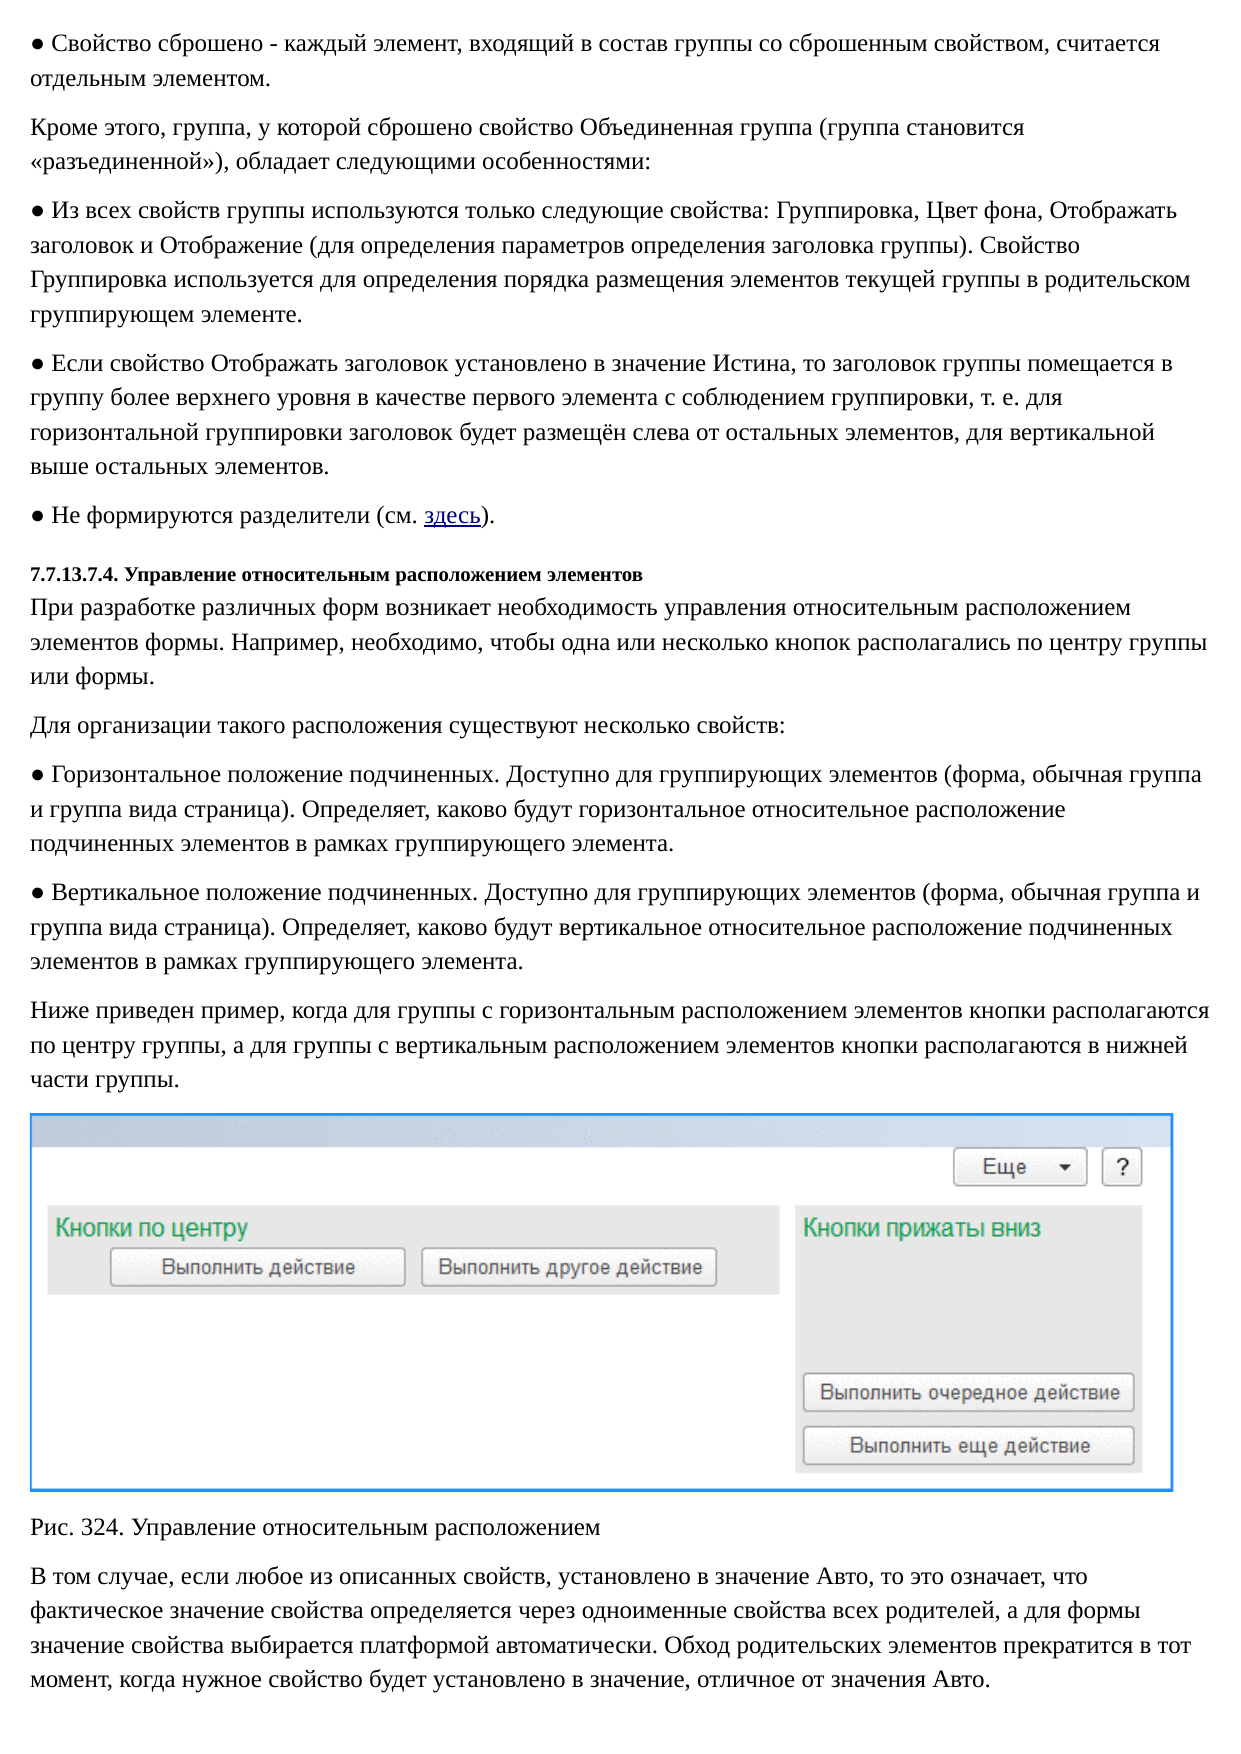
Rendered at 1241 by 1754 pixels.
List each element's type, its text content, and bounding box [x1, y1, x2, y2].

text Рис. 324. Управление относительным расположением [30, 1512, 1211, 1540]
text ● Не формируются разделители (см. здесь). [30, 500, 1211, 529]
text ● Свойство сброшено ‑ каждый элемент, входящий в состав группы со сброшенным свойством, считается отдельным элементом. [30, 28, 1211, 91]
text Для организации такого расположения существуют несколько свойств: [30, 710, 1211, 739]
text При разработке различных форм возникает необходимость управления относительным расположением элементов формы. Например, необходимо, чтобы одна или несколько кнопок располагались по центру группы или формы. [30, 592, 1211, 690]
picture [29, 1113, 1174, 1492]
subtitle 7.7.13.7.4. Управление относительным расположением элементов [30, 562, 1211, 586]
text ● Горизонтальное положение подчиненных. Доступно для группирующих элементов (форма, обычная группа и группа вида страница). Определяет, каково будут горизонтальное относительное расположение подчиненных элементов в рамках группирующего элемента. [30, 759, 1211, 857]
text В том случае, если любое из описанных свойств, установлено в значение Авто, то это означает, что фактическое значение свойства определяется через одноименные свойства всех родителей, а для формы значение свойства выбирается платформой автоматически. Обход родительских элементов прекратится в тот момент, когда нужное свойство будет установлено в значение, отличное от значения Авто. [30, 1561, 1211, 1693]
text ● Если свойство Отображать заголовок установлено в значение Истина, то заголовок группы помещается в группу более верхнего уровня в качестве первого элемента с соблюдением группировки, т. е. для горизонтальной группировки заголовок будет размещён слева от остальных элементов, для вертикальной выше остальных элементов. [30, 348, 1211, 480]
text ● Из всех свойств группы используются только следующие свойства: Группировка, Цвет фона, Отображать заголовок и Отображение (для определения параметров определения заголовка группы). Свойство Группировка используется для определения порядка размещения элементов текущей группы в родительском группирующем элементе. [30, 195, 1211, 327]
text Ниже приведен пример, когда для группы с горизонтальным расположением элементов кнопки располагаются по центру группы, а для группы с вертикальным расположением элементов кнопки располагаются в нижней части группы. [30, 995, 1211, 1093]
text Кроме этого, группа, у которой сброшено свойство Объединенная группа (группа становится «разъединенной»), обладает следующими особенностями: [30, 112, 1211, 175]
text ● Вертикальное положение подчиненных. Доступно для группирующих элементов (форма, обычная группа и группа вида страница). Определяет, каково будут вертикальное относительное расположение подчиненных элементов в рамках группирующего элемента. [30, 877, 1211, 975]
